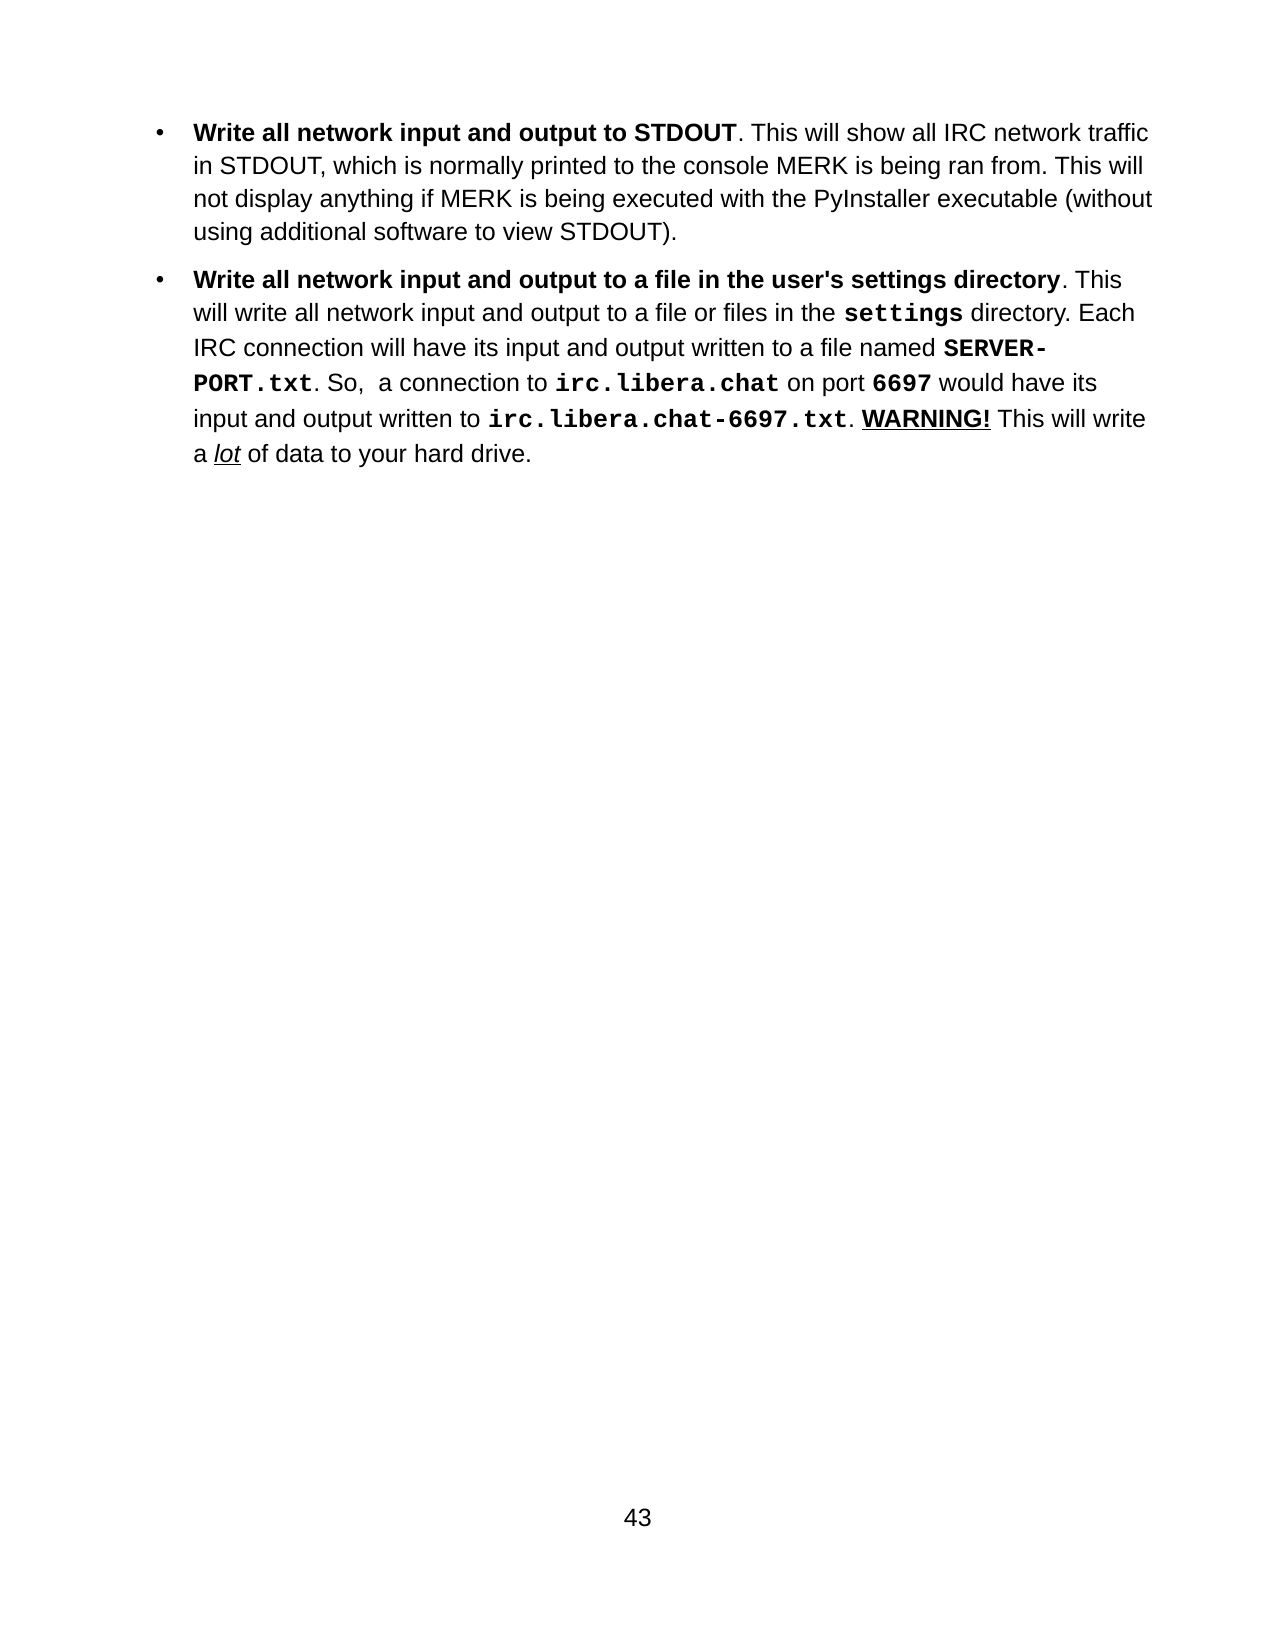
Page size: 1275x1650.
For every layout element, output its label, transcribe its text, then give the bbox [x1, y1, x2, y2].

list Write all network input and output to a file in the user's settings directory. This will write all network input and output to a file or files in the settings directory. Each IRC connection will have its input and output written to a file named SERVER-PORT.txt. So, a connection to irc.libera.chat on port 6697 would have its input and output written to irc.libera.chat-6697.txt. WARNING! This will write a lot of data to your hard drive. [156, 265, 1157, 468]
list Write all network input and output to STDOUT. This will show all IRC network traffic in STDOUT, which is normally printed to the console MERK is being ran from. This will not display anything if MERK is being executed with the PyInstaller executable (without using additional software to view STDOUT). [156, 118, 1157, 246]
